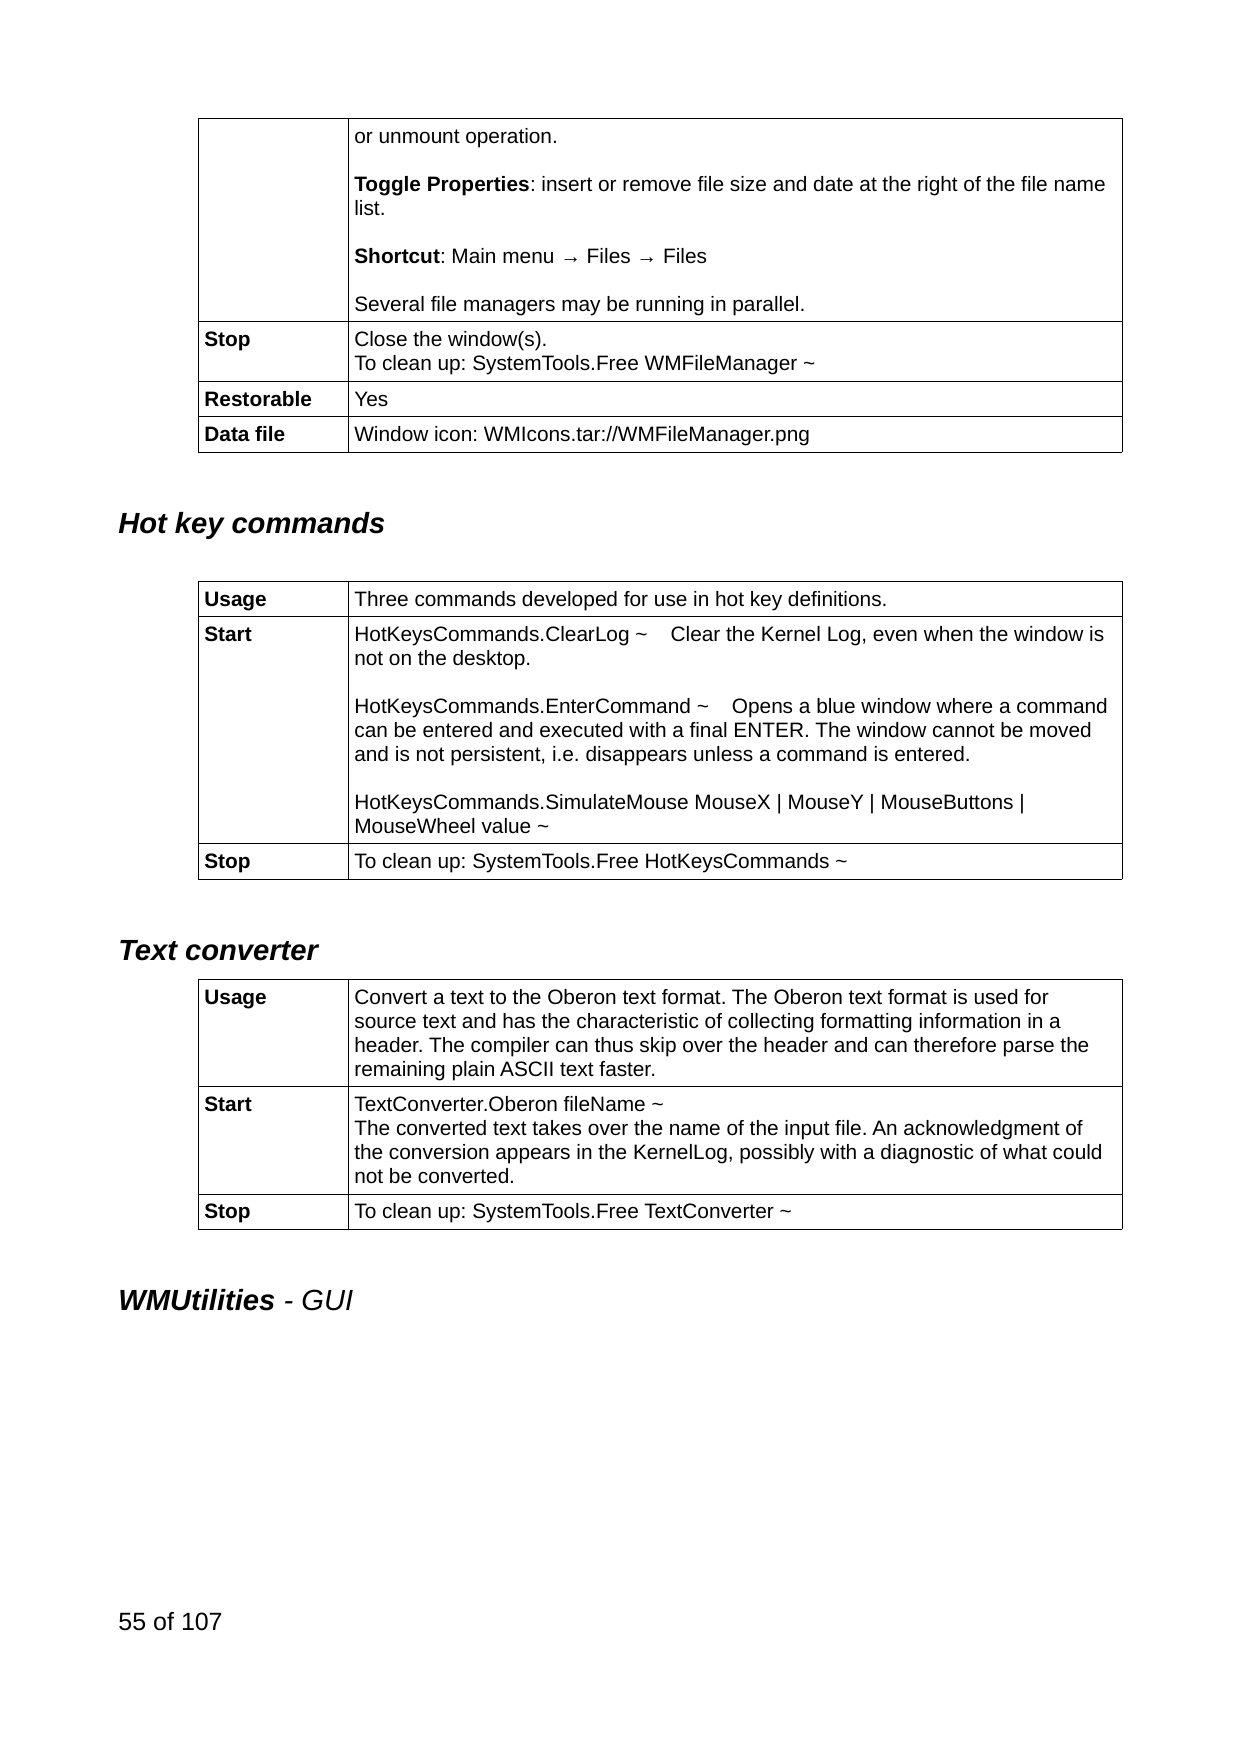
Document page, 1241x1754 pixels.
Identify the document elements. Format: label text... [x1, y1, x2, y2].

table_cell Yes [349, 382, 1122, 416]
table_cell Stop [199, 1195, 348, 1229]
table_cell TextConverter.Oberon fileName ~ The converted text takes over the name of the input file. An acknowledgment of the conversion appears in the KernelLog, possibly with a diagnostic of what could not be converted. [349, 1087, 1122, 1193]
table_cell Stop [199, 322, 348, 381]
table_cell Stop [199, 844, 348, 879]
table_cell Start [199, 617, 348, 843]
table_cell Window icon: WMIcons.tar://WMFileManager.png [349, 417, 1122, 452]
table_cell or unmount operation. Toggle Properties: insert or remove file size and date at the right of the file name list. Shortcut: Main menu → Files → Files Several file managers may be running in parallel. [349, 119, 1122, 321]
table_header Convert a text to the Oberon text format. The Oberon text format is used for source text and has the characteristic of collecting formatting information in a header. The compiler can thus skip over the header and can therefore parse the remaining plain ASCII text faster. [349, 980, 1122, 1086]
table_cell Close the window(s). To clean up: SystemTools.Free WMFileManager ~ [349, 322, 1122, 381]
subtitle Text converter [118, 933, 1122, 966]
table_header Three commands developed for use in hot key definitions. [349, 582, 1122, 616]
table_header Usage [199, 980, 348, 1086]
table_cell Start [199, 1087, 348, 1193]
table_cell Restorable [199, 382, 348, 416]
subtitle WMUtilities - GUI [118, 1283, 1122, 1316]
table_cell HotKeysCommands.ClearLog ~ Clear the Kernel Log, even when the window is not on the desktop. HotKeysCommands.EnterCommand ~ Opens a blue window where a command can be entered and executed with a final ENTER. The window cannot be moved and is not persistent, i.e. disappears unless a command is entered. HotKeysCommands.SimulateMouse MouseX | MouseY | MouseButtons |MouseWheel value ~ [349, 617, 1122, 843]
table_cell To clean up: SystemTools.Free TextConverter ~ [349, 1195, 1122, 1229]
table_header Usage [199, 582, 348, 616]
subtitle Hot key commands [118, 506, 1122, 539]
table_cell Data file [199, 417, 348, 452]
table_cell [199, 119, 348, 321]
table_cell To clean up: SystemTools.Free HotKeysCommands ~ [349, 844, 1122, 879]
